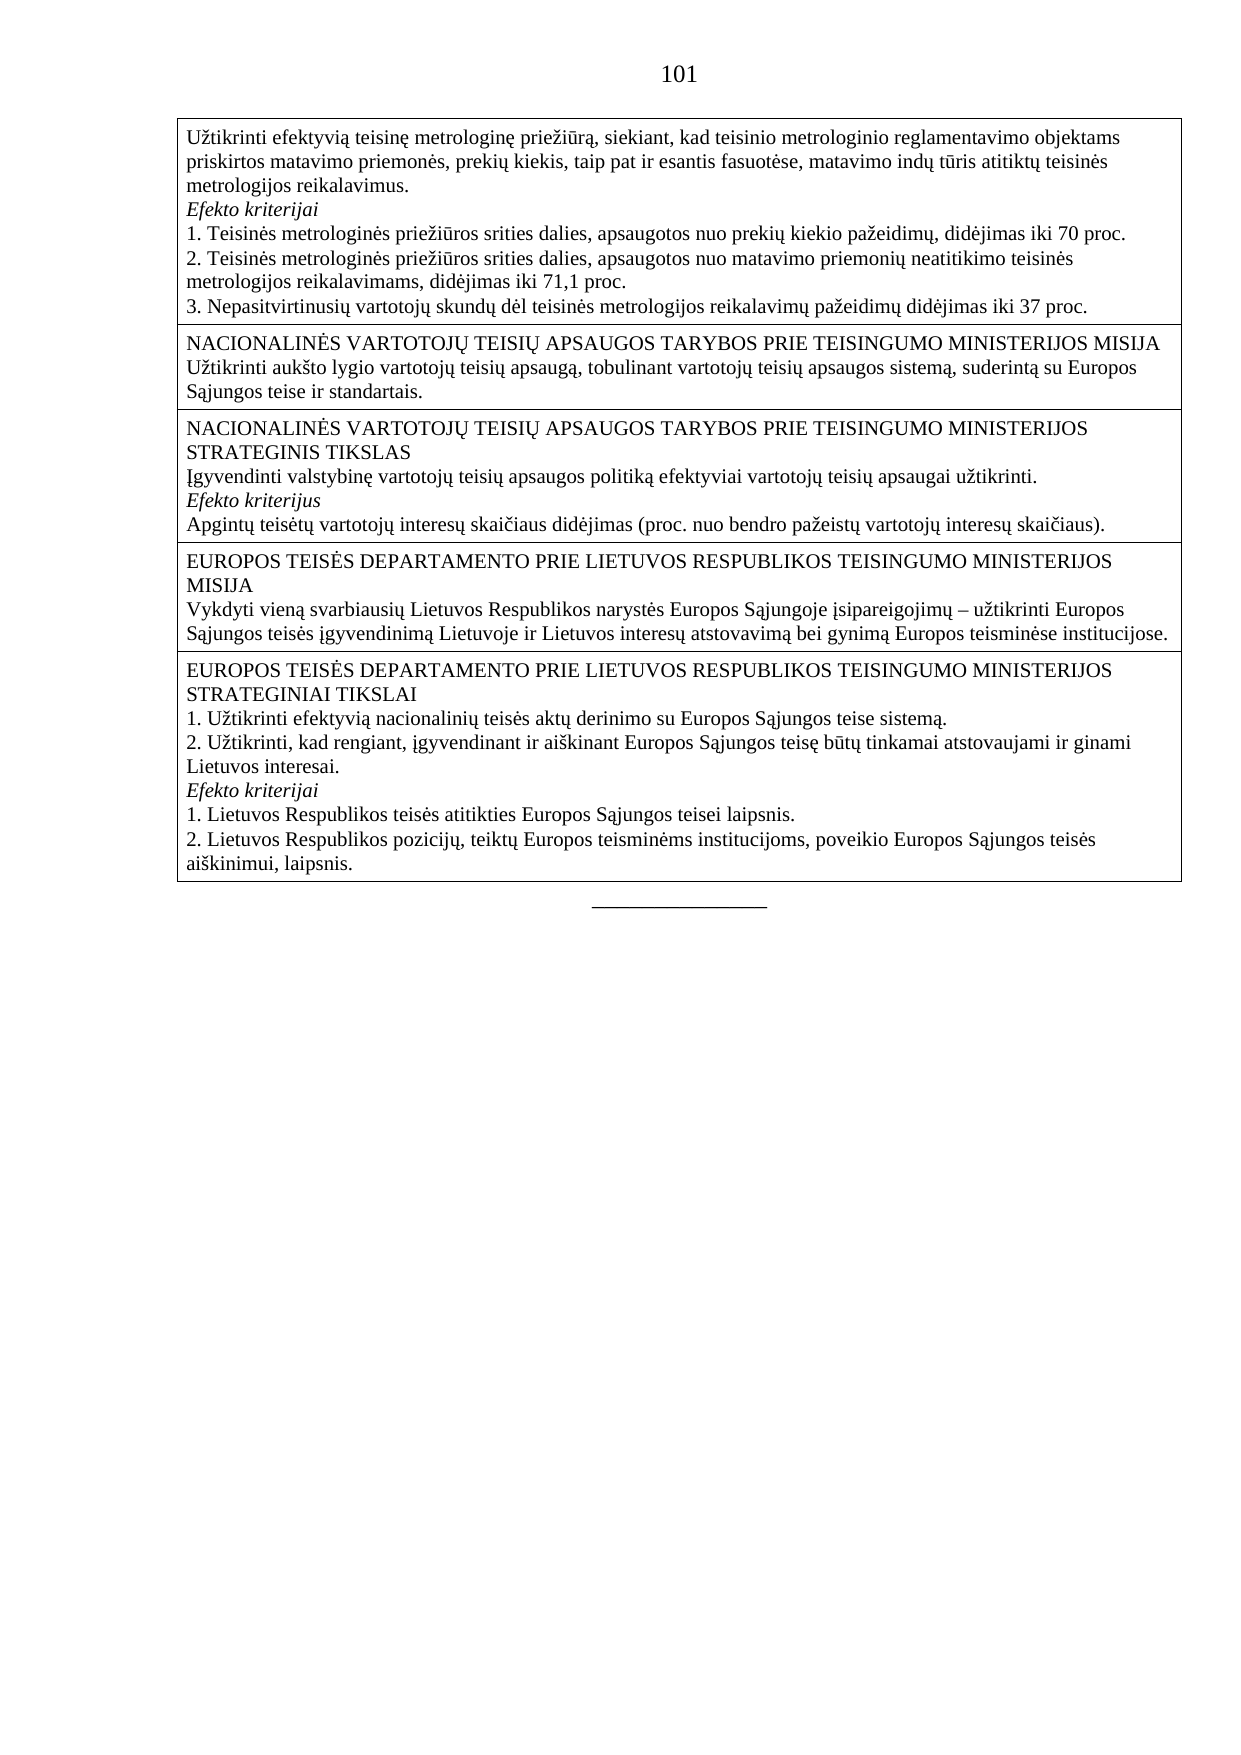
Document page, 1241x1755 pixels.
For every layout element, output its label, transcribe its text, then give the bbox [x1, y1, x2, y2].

table_cell Užtikrinti efektyvią teisinę metrologinę priežiūrą, siekiant, kad teisinio metrologinio reglamentavimo objektams priskirtos matavimo priemonės, prekių kiekis, taip pat ir esantis fasuotėse, matavimo indų tūris atitiktų teisinės metrologijos reikalavimus. Efekto kriterijai 1. Teisinės metrologinės priežiūros srities dalies, apsaugotos nuo prekių kiekio pažeidimų, didėjimas iki 70 proc. 2. Teisinės metrologinės priežiūros srities dalies, apsaugotos nuo matavimo priemonių neatitikimo teisinės metrologijos reikalavimams, didėjimas iki 71,1 proc. 3. Nepasitvirtinusių vartotojų skundų dėl teisinės metrologijos reikalavimų pažeidimų didėjimas iki 37 proc. [178, 119, 1181, 323]
table_cell NACIONALINĖS VARTOTOJŲ TEISIŲ APSAUGOS TARYBOS PRIE TEISINGUMO MINISTERIJOS STRATEGINIS TIKSLAS Įgyvendinti valstybinę vartotojų teisių apsaugos politiką efektyviai vartotojų teisių apsaugai užtikrinti. Efekto kriterijus Apgintų teisėtų vartotojų interesų skaičiaus didėjimas (proc. nuo bendro pažeistų vartotojų interesų skaičiaus). [178, 410, 1181, 542]
table_cell EUROPOS TEISĖS DEPARTAMENTO PRIE LIETUVOS RESPUBLIKOS TEISINGUMO MINISTERIJOS MISIJA Vykdyti vieną svarbiausių Lietuvos Respublikos narystės Europos Sąjungoje įsipareigojimų – užtikrinti Europos Sąjungos teisės įgyvendinimą Lietuvoje ir Lietuvos interesų atstovavimą bei gynimą Europos teisminėse institucijose. [178, 543, 1181, 651]
table_cell NACIONALINĖS VARTOTOJŲ TEISIŲ APSAUGOS TARYBOS PRIE TEISINGUMO MINISTERIJOS MISIJA Užtikrinti aukšto lygio vartotojų teisių apsaugą, tobulinant vartotojų teisių apsaugos sistemą, suderintą su Europos Sąjungos teise ir standartais. [178, 325, 1181, 409]
table_cell EUROPOS TEISĖS DEPARTAMENTO PRIE LIETUVOS RESPUBLIKOS TEISINGUMO MINISTERIJOS STRATEGINIAI TIKSLAI 1. Užtikrinti efektyvią nacionalinių teisės aktų derinimo su Europos Sąjungos teise sistemą. 2. Užtikrinti, kad rengiant, įgyvendinant ir aiškinant Europos Sąjungos teisę būtų tinkamai atstovaujami ir ginami Lietuvos interesai. Efekto kriterijai 1. Lietuvos Respublikos teisės atitikties Europos Sąjungos teisei laipsnis. 2. Lietuvos Respublikos pozicijų, teiktų Europos teisminėms institucijoms, poveikio Europos Sąjungos teisės aiškinimui, laipsnis. [178, 652, 1181, 881]
text ______________ [177, 882, 1181, 910]
